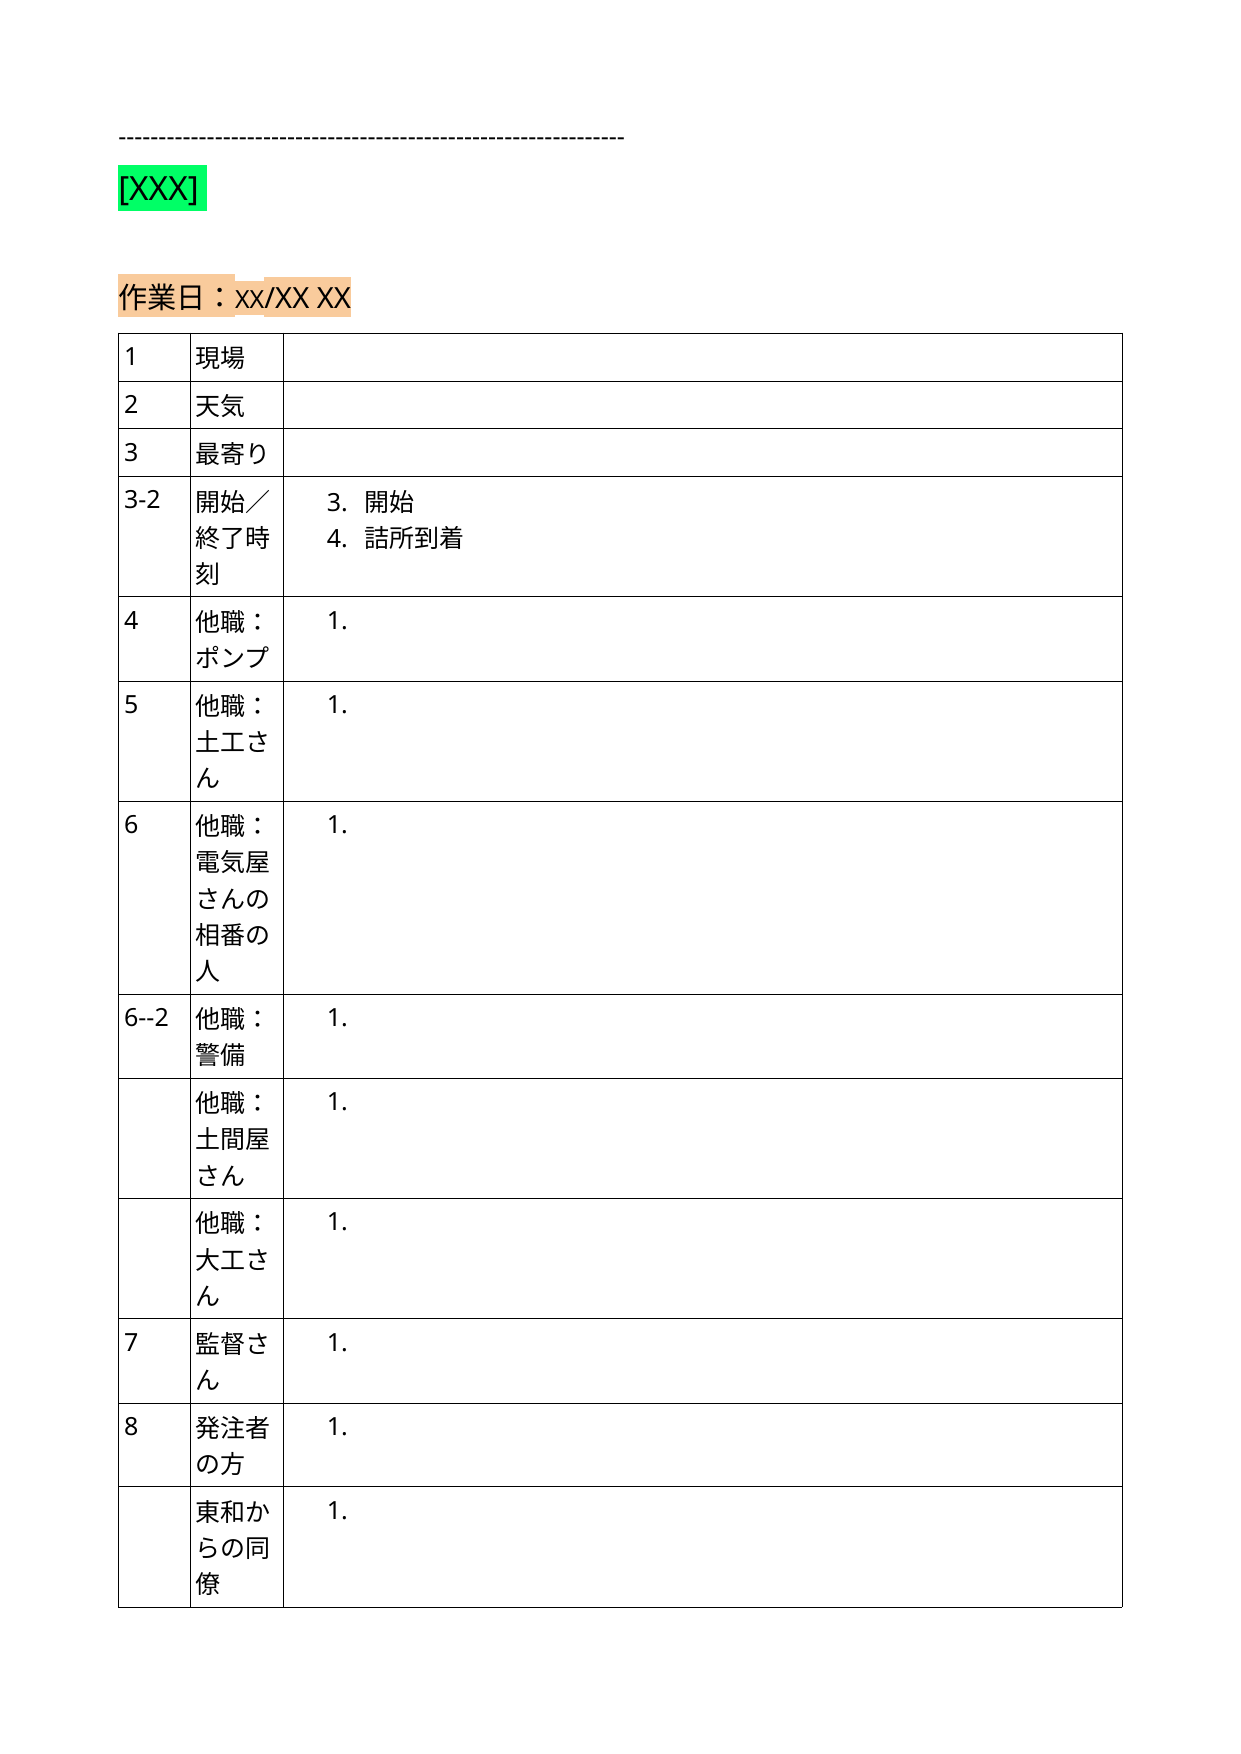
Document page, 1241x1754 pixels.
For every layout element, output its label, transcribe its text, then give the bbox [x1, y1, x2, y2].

table_cell [119, 1199, 190, 1318]
table_cell 発注者の方 [191, 1404, 283, 1486]
table_cell [284, 682, 1122, 801]
table_cell [284, 1079, 1122, 1198]
table_cell 他職：電気屋さんの相番の人 [191, 802, 283, 994]
table_cell [119, 1487, 190, 1607]
table_cell [284, 597, 1122, 681]
table_header 1 [119, 334, 190, 381]
table_cell [284, 1199, 1122, 1318]
table_cell 他職：土間屋さん [191, 1079, 283, 1198]
table_cell [284, 382, 1122, 428]
table_cell 5 [119, 682, 190, 801]
table_cell 開始 詰所到着 [284, 477, 1122, 596]
table_cell [284, 1404, 1122, 1486]
text [XXX] [118, 165, 1122, 211]
table_cell 他職：ポンプ [191, 597, 283, 681]
table_header 現場 [191, 334, 283, 381]
table_cell 4 [119, 597, 190, 681]
table_cell [119, 1079, 190, 1198]
table_cell 3 [119, 429, 190, 476]
table_cell 8 [119, 1404, 190, 1486]
table_cell 天気 [191, 382, 283, 428]
table_cell 2 [119, 382, 190, 428]
table_cell 他職：大工さん [191, 1199, 283, 1318]
table_cell 6--2 [119, 995, 190, 1078]
table_cell 監督さん [191, 1319, 283, 1402]
table_header [284, 334, 1122, 381]
table_cell [284, 802, 1122, 994]
text --------------------------------------------------------------- [118, 118, 1122, 152]
table_cell 他職：警備 [191, 995, 283, 1078]
table_cell [284, 429, 1122, 476]
table_cell 6 [119, 802, 190, 994]
table_cell [284, 1319, 1122, 1402]
table_cell 7 [119, 1319, 190, 1402]
table_cell 開始／終了時刻 [191, 477, 283, 596]
table_cell 最寄り [191, 429, 283, 476]
table_cell 他職：土工さん [191, 682, 283, 801]
table_cell 3-2 [119, 477, 190, 596]
table_cell 東和からの同僚 [191, 1487, 283, 1607]
table_cell [284, 995, 1122, 1078]
table_cell [284, 1487, 1122, 1607]
text 作業日：XX/XX XX [118, 274, 1122, 317]
